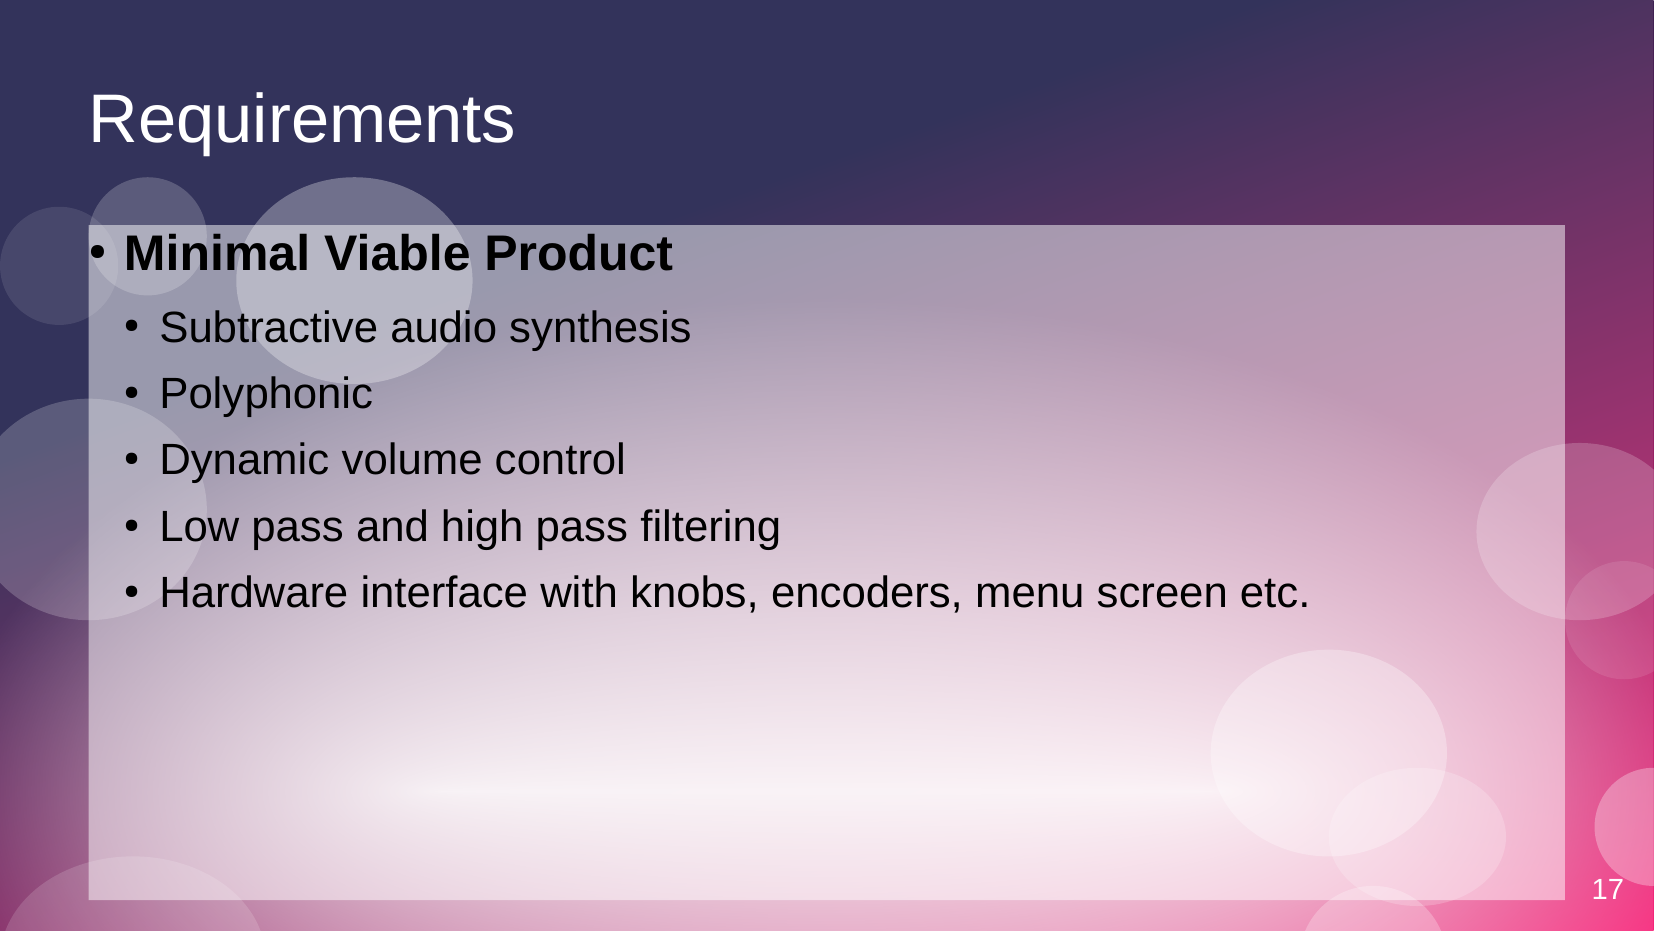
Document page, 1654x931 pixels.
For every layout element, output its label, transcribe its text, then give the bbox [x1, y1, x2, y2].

title Requirements [88, 37, 1565, 200]
list Minimal Viable Product Subtractive audio synthesis Polyphonic Dynamic volume control Low pass and high pass filtering Hardware interface with knobs, encoders, menu screen etc. [88, 225, 1565, 901]
